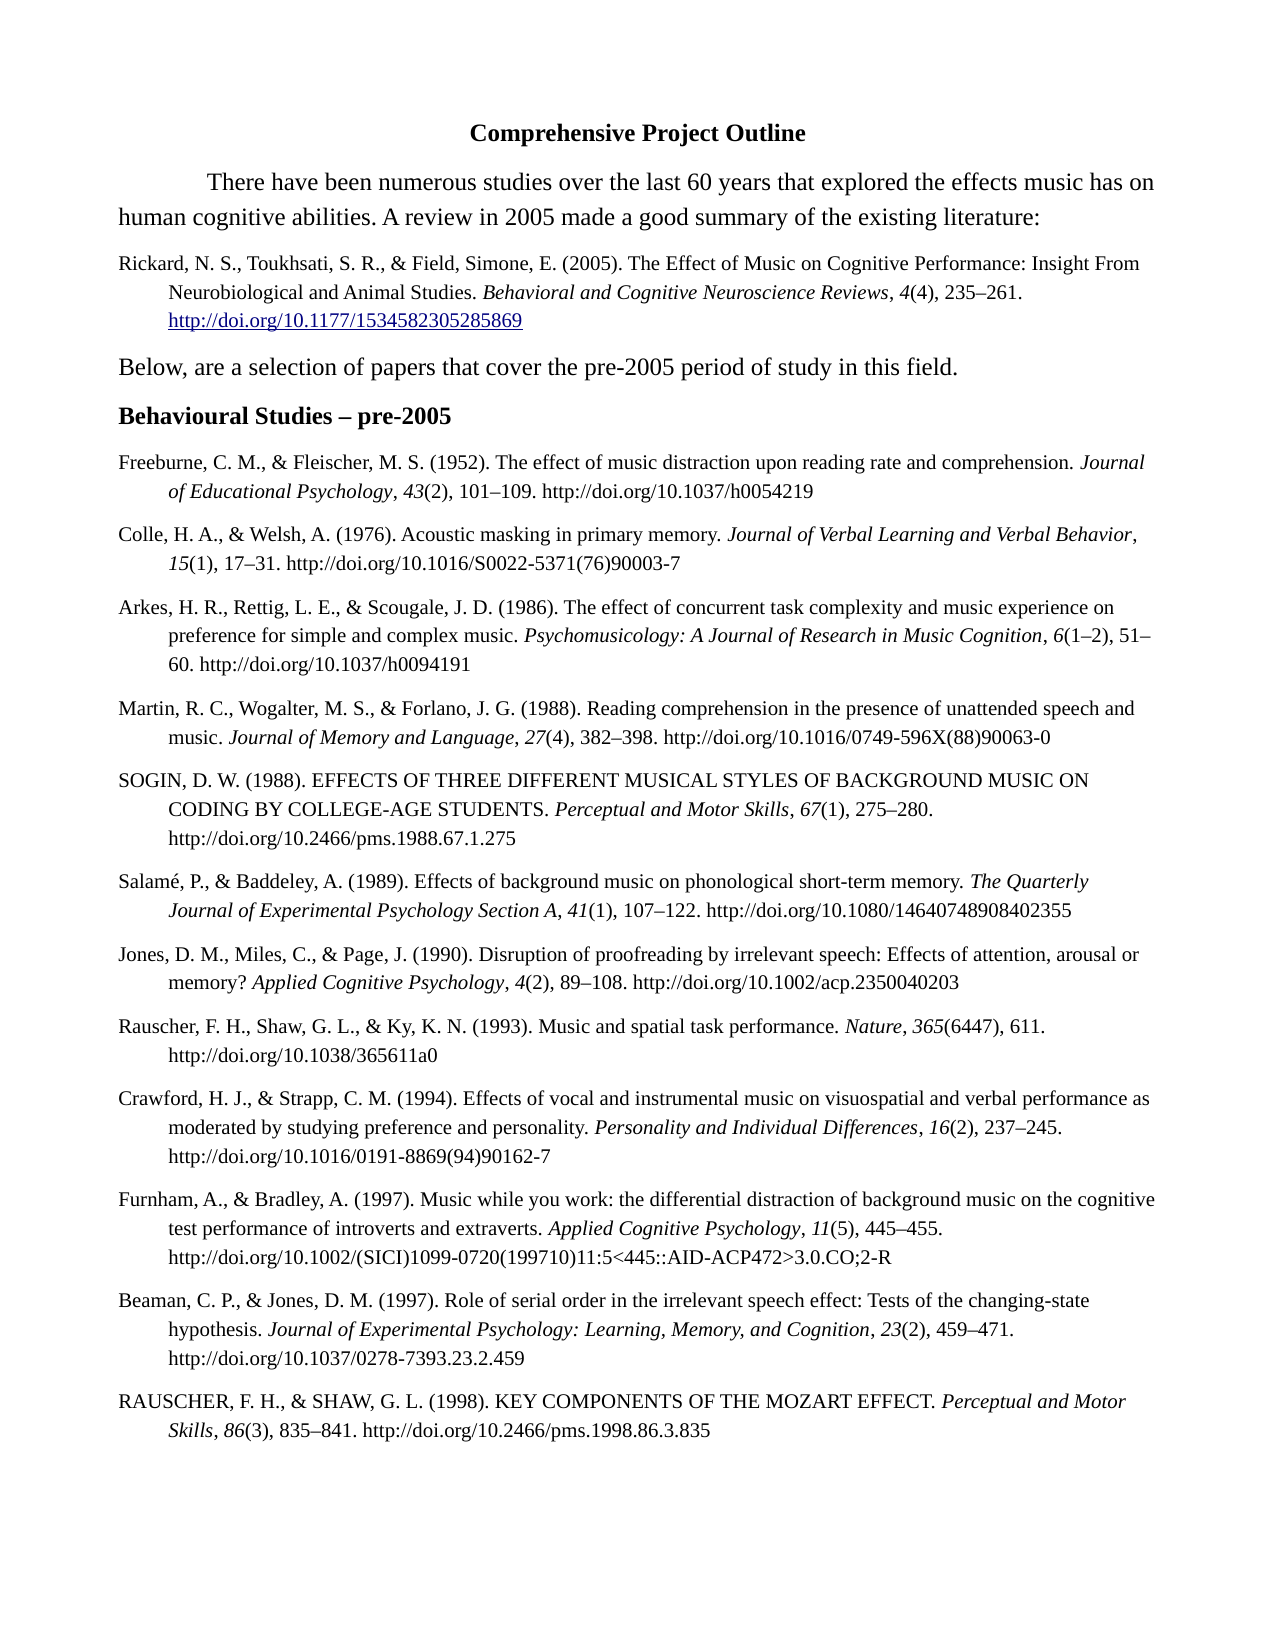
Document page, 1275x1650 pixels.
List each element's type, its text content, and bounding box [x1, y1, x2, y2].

text Jones, D. M., Miles, C., & Page, J. (1990). Disruption of proofreading by irrelevant speech: Effects of attention, arousal or memory? Applied Cognitive Psychology, 4(2), 89–108. http://doi.org/10.1002/acp.2350040203 [118, 941, 1157, 994]
text Behavioural Studies – pre-2005 [118, 401, 1157, 430]
text Crawford, H. J., & Strapp, C. M. (1994). Effects of vocal and instrumental music on visuospatial and verbal performance as moderated by studying preference and personality. Personality and Individual Differences, 16(2), 237–245. http://doi.org/10.1016/0191-8869(94)90162-7 [118, 1086, 1157, 1168]
text Freeburne, C. M., & Fleischer, M. S. (1952). The effect of music distraction upon reading rate and comprehension. Journal of Educational Psychology, 43(2), 101–109. http://doi.org/10.1037/h0054219 [118, 450, 1157, 503]
text Arkes, H. R., Rettig, L. E., & Scougale, J. D. (1986). The effect of concurrent task complexity and music experience on preference for simple and complex music. Psychomusicology: A Journal of Research in Music Cognition, 6(1–2), 51–60. http://doi.org/10.1037/h0094191 [118, 594, 1157, 676]
text There have been numerous studies over the last 60 years that explored the effects music has on human cognitive abilities. A review in 2005 made a good summary of the existing literature: [118, 167, 1157, 230]
text Comprehensive Project Outline [118, 118, 1157, 147]
text Rickard, N. S., Toukhsati, S. R., & Field, Simone, E. (2005). The Effect of Music on Cognitive Performance: Insight From Neurobiological and Animal Studies. Behavioral and Cognitive Neuroscience Reviews, 4(4), 235–261. http://doi.org/10.1177/1534582305285869 [118, 251, 1157, 332]
text Salamé, P., & Baddeley, A. (1989). Effects of background music on phonological short-term memory. The Quarterly Journal of Experimental Psychology Section A, 41(1), 107–122. http://doi.org/10.1080/14640748908402355 [118, 869, 1157, 922]
text Below, are a selection of papers that cover the pre-2005 period of study in this field. [118, 352, 1157, 381]
text SOGIN, D. W. (1988). EFFECTS OF THREE DIFFERENT MUSICAL STYLES OF BACKGROUND MUSIC ON CODING BY COLLEGE-AGE STUDENTS. Perceptual and Motor Skills, 67(1), 275–280. http://doi.org/10.2466/pms.1988.67.1.275 [118, 768, 1157, 850]
text RAUSCHER, F. H., & SHAW, G. L. (1998). KEY COMPONENTS OF THE MOZART EFFECT. Perceptual and Motor Skills, 86(3), 835–841. http://doi.org/10.2466/pms.1998.86.3.835 [118, 1389, 1157, 1442]
text Colle, H. A., & Welsh, A. (1976). Acoustic masking in primary memory. Journal of Verbal Learning and Verbal Behavior, 15(1), 17–31. http://doi.org/10.1016/S0022-5371(76)90003-7 [118, 522, 1157, 575]
text Furnham, A., & Bradley, A. (1997). Music while you work: the differential distraction of background music on the cognitive test performance of introverts and extraverts. Applied Cognitive Psychology, 11(5), 445–455. http://doi.org/10.1002/(SICI)1099-0720(199710)11:5<445::AID-ACP472>3.0.CO;2-R [118, 1187, 1157, 1269]
text Martin, R. C., Wogalter, M. S., & Forlano, J. G. (1988). Reading comprehension in the presence of unattended speech and music. Journal of Memory and Language, 27(4), 382–398. http://doi.org/10.1016/0749-596X(88)90063-0 [118, 696, 1157, 749]
text Rauscher, F. H., Shaw, G. L., & Ky, K. N. (1993). Music and spatial task performance. Nature, 365(6447), 611. http://doi.org/10.1038/365611a0 [118, 1014, 1157, 1067]
text Beaman, C. P., & Jones, D. M. (1997). Role of serial order in the irrelevant speech effect: Tests of the changing-state hypothesis. Journal of Experimental Psychology: Learning, Memory, and Cognition, 23(2), 459–471. http://doi.org/10.1037/0278-7393.23.2.459 [118, 1288, 1157, 1370]
